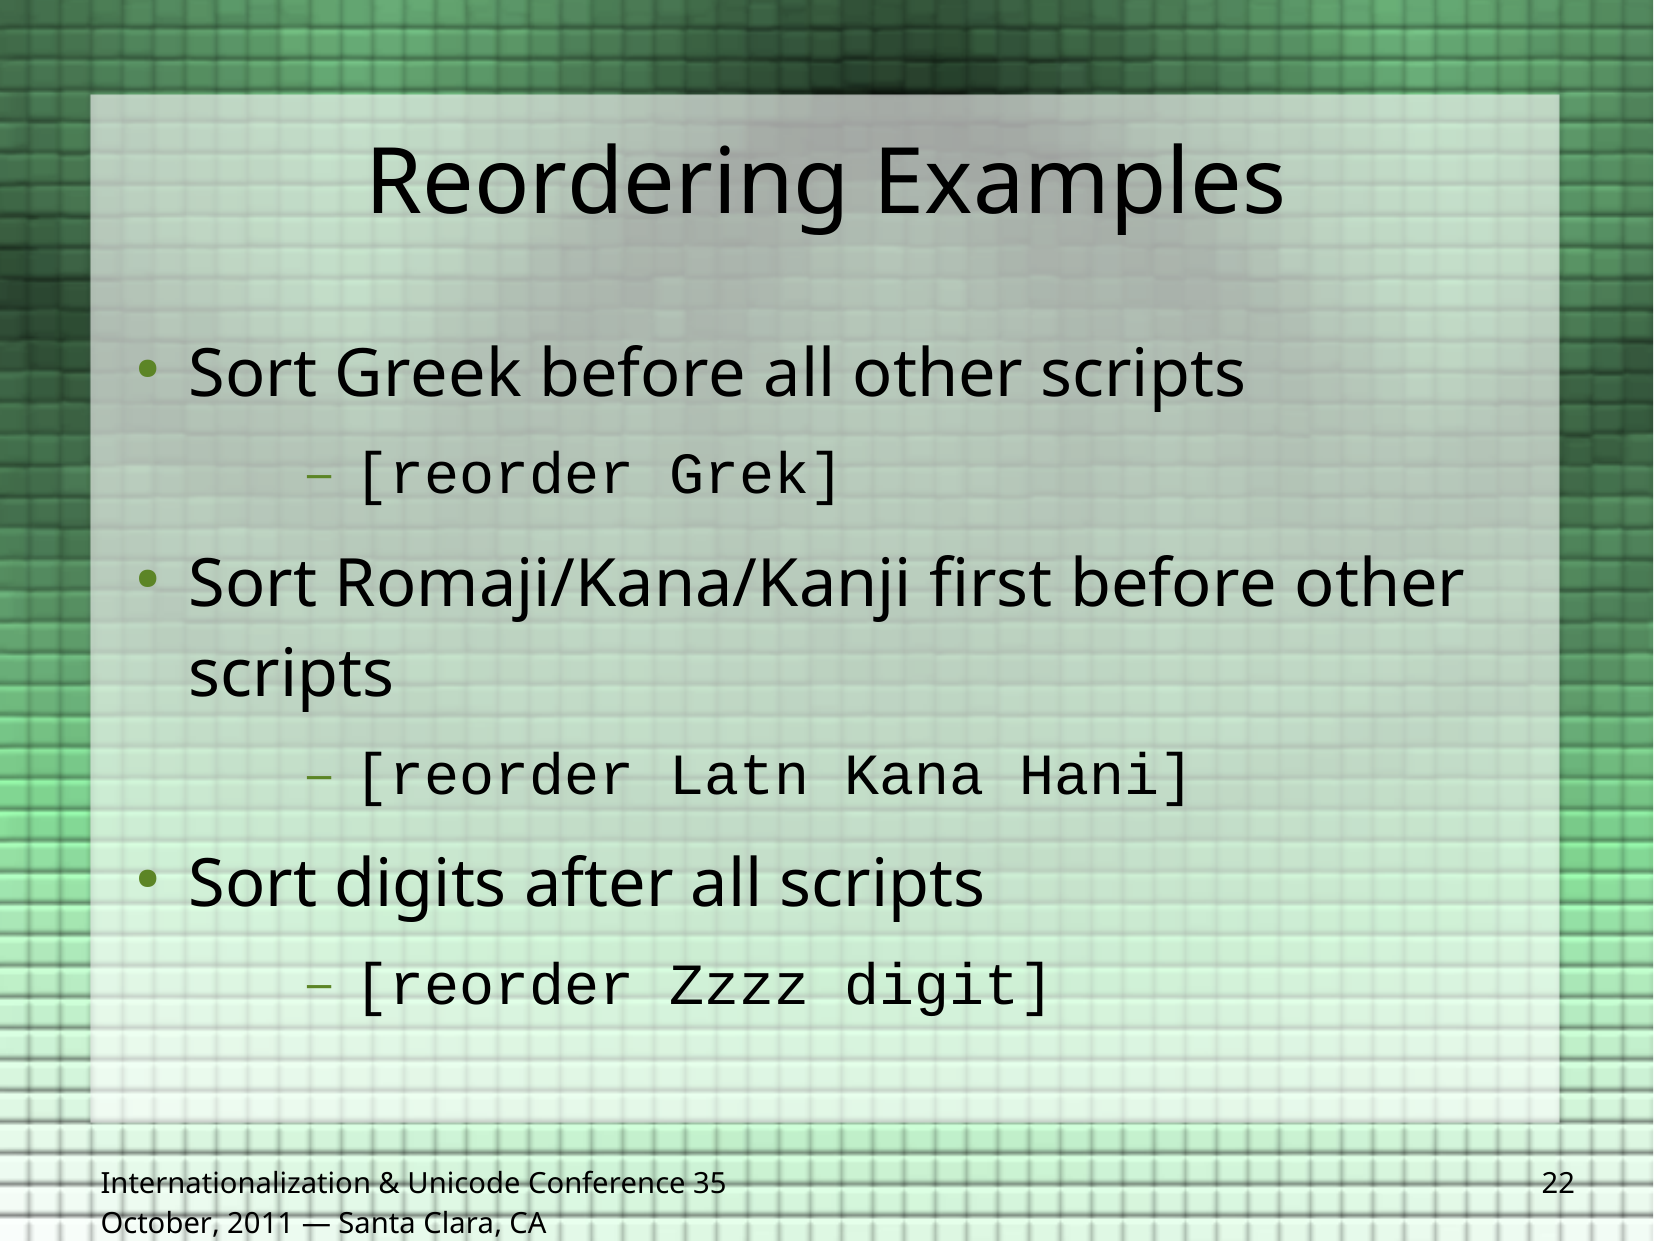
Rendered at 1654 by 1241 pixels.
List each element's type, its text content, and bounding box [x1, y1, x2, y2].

picture [0, 0, 1654, 1241]
list Sort Greek before all other scripts [reorder Grek] Sort Romaji/Kana/Kanji first before other scripts [reorder Latn Kana Hani] Sort digits after all scripts [reorder Zzzz digit] [118, 324, 1535, 1093]
title Reordering Examples [88, 90, 1565, 266]
